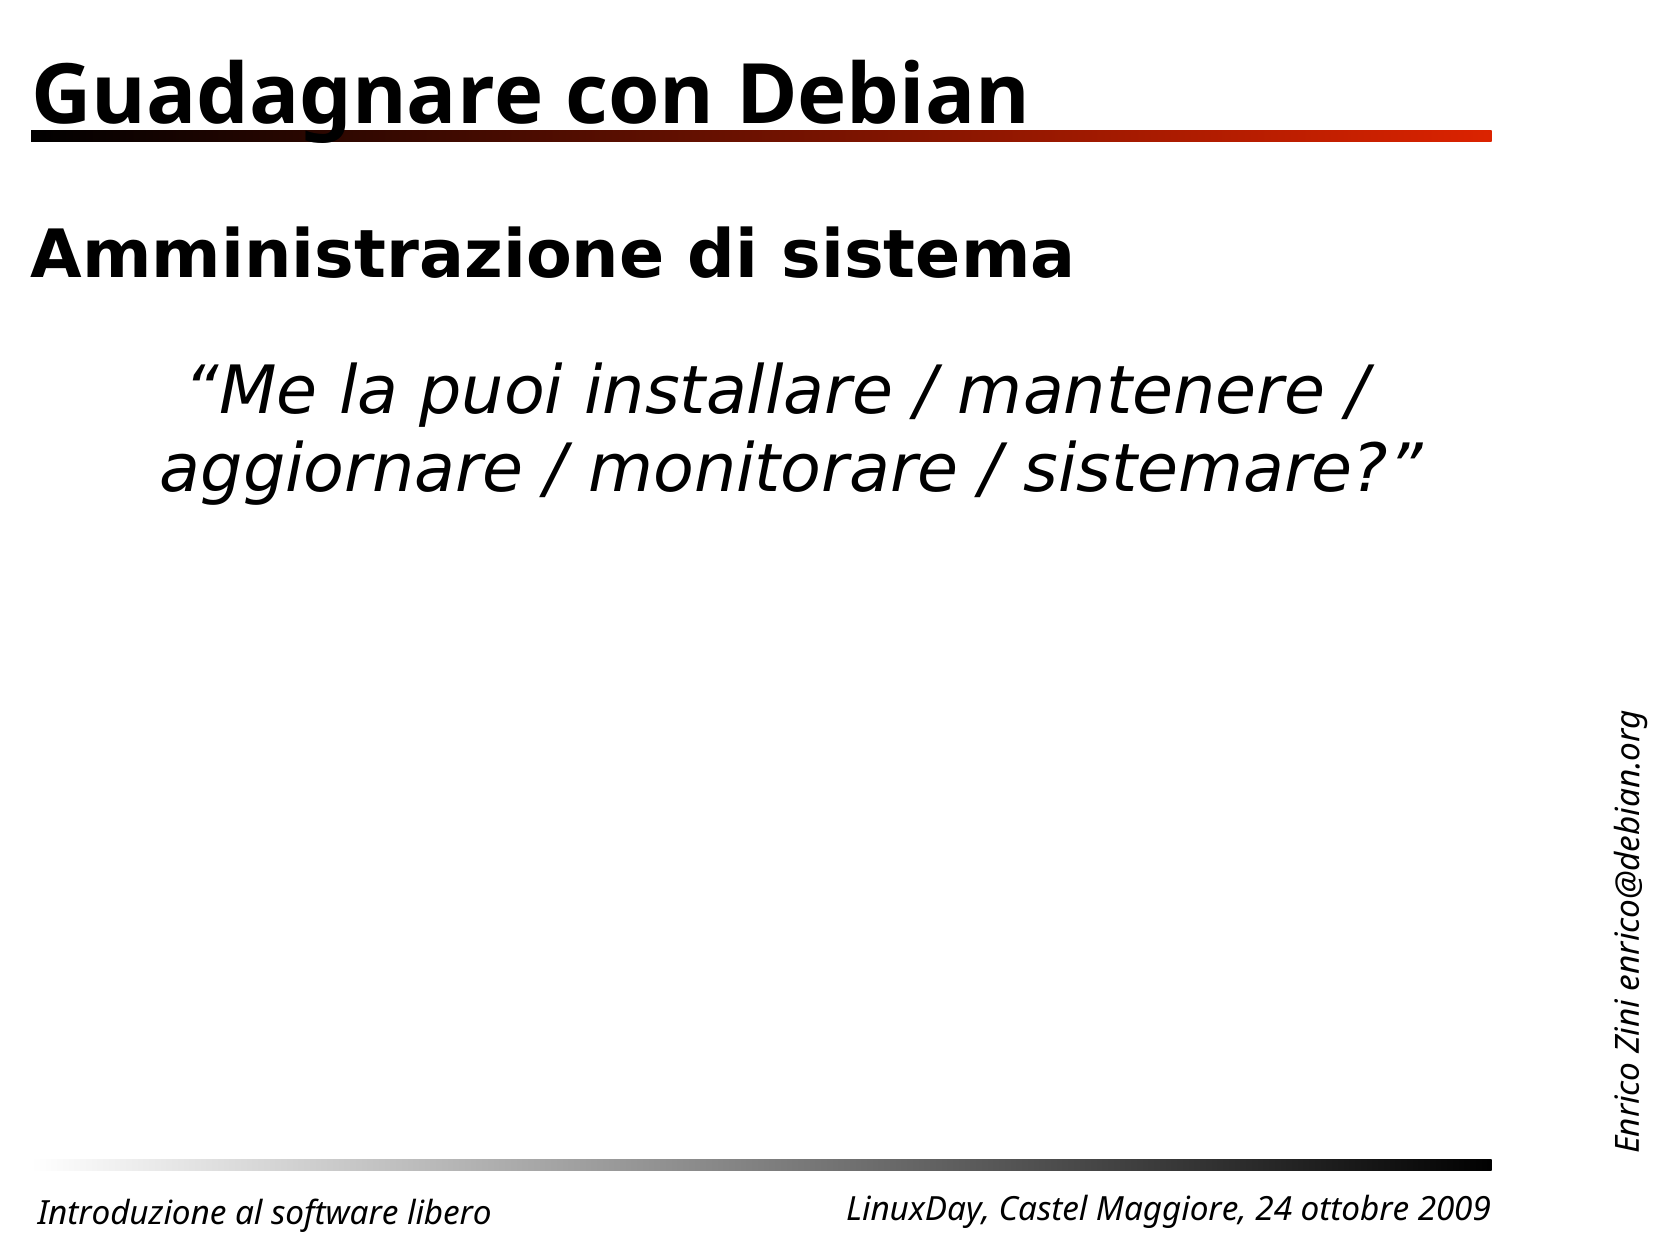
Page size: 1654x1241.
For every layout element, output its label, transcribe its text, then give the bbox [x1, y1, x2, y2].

text_box Amministrazione di sistema “Me la puoi installare / mantenere / aggiornare / monitorare / sistemare?” [30, 215, 1495, 1089]
text_box Guadagnare con Debian [31, 34, 1438, 168]
